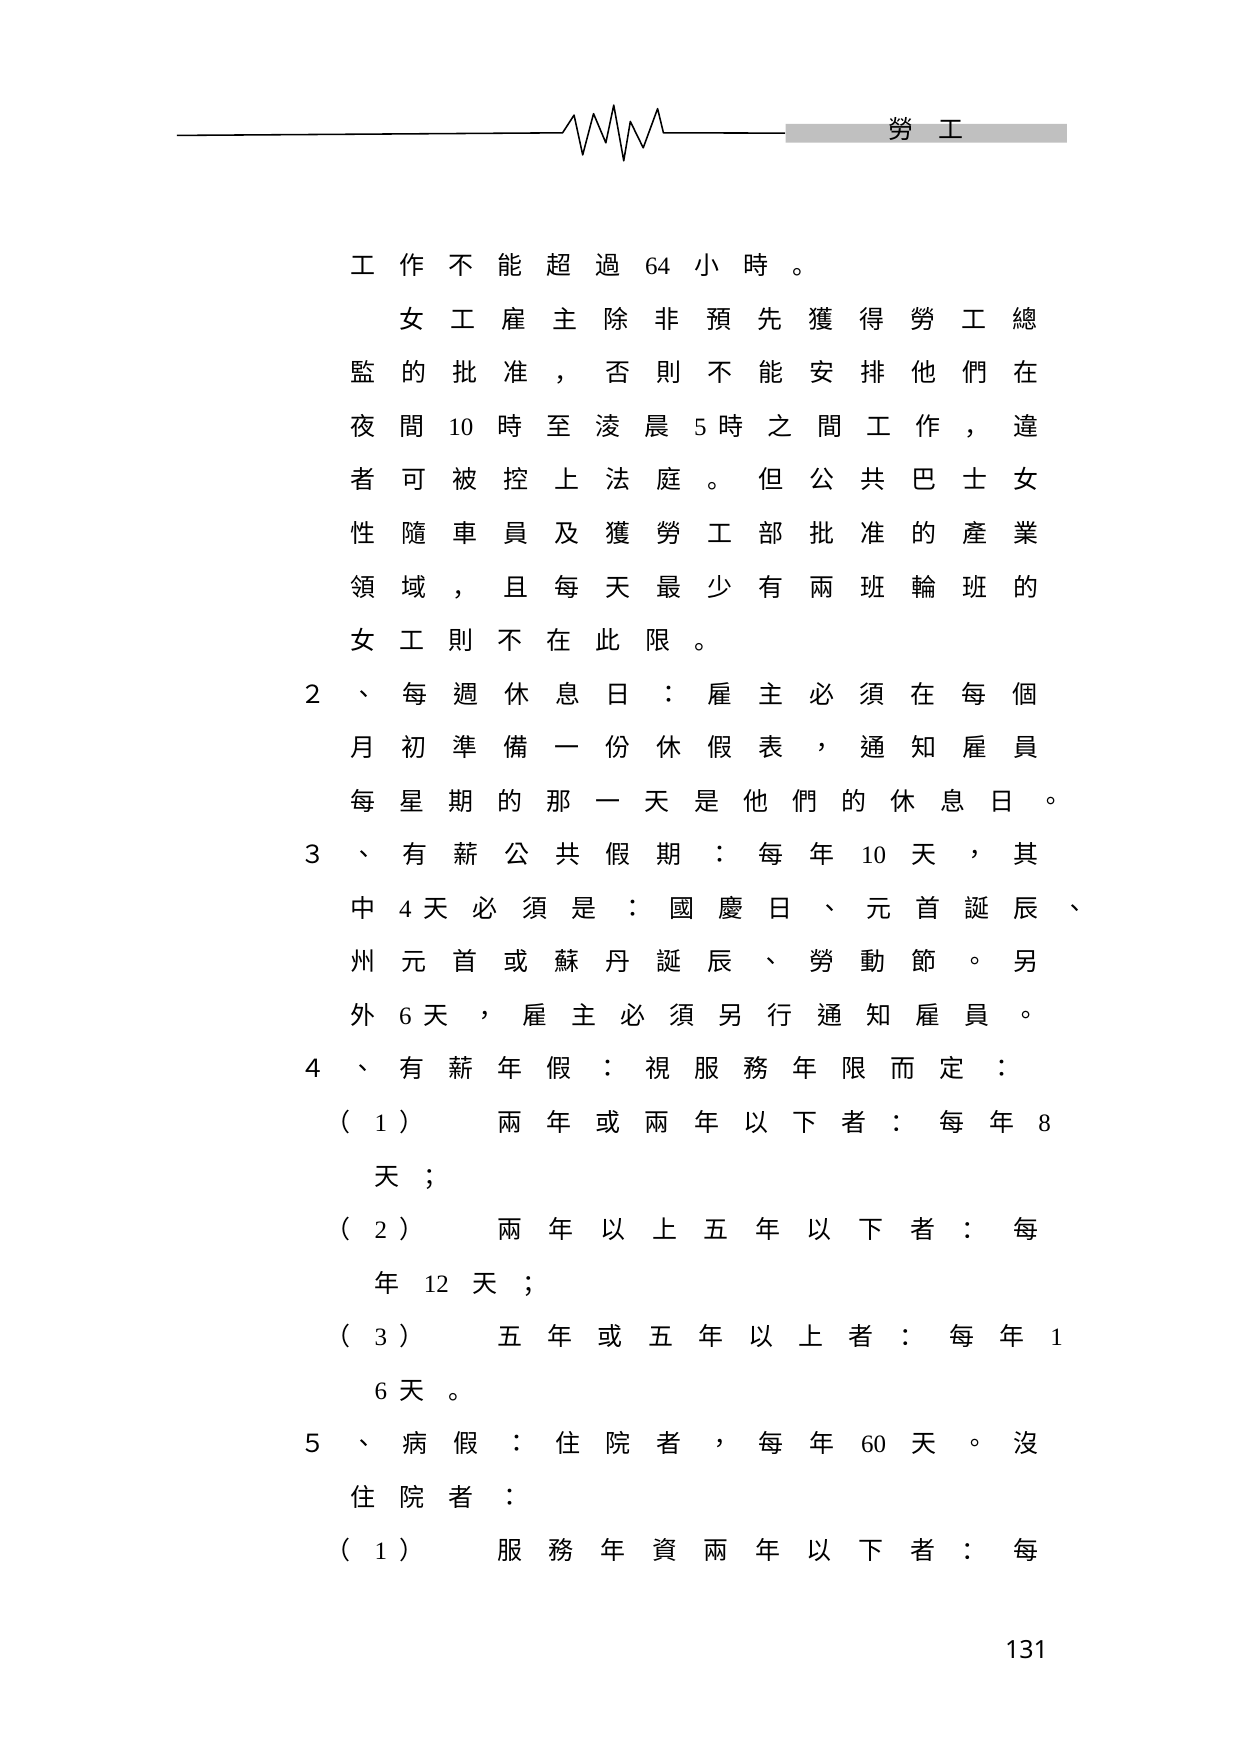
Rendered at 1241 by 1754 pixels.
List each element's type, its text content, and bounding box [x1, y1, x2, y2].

text 女工雇主除非預先獲得勞工總監的批准，否則不能安排他們在夜間10時至淩晨5時之間工作，違者可被控上法庭。但公共巴士女性隨車員及獲勞工部批准的產業領域，且每天最少有兩班輪班的女工則不在此限。 [325, 291, 1063, 666]
text ３、有薪公共假期：每年10天，其中4天必須是：國慶日、元首誕辰、州元首或蘇丹誕辰、勞動節。另外6天，雇主必須另行通知雇員。 [276, 826, 1063, 1040]
text 工作不能超過64小時。 [325, 237, 1063, 291]
text ２、每週休息日：雇主必須在每個月初準備一份休假表，通知雇員每星期的那一天是他們的休息日。 [276, 666, 1063, 826]
text ５、病假：住院者，每年60天。沒住院者： [276, 1415, 1063, 1522]
text （1） 兩年或兩年以下者：每年8天； [301, 1094, 1063, 1201]
text （3） 五年或五年以上者：每年16天。 [301, 1308, 1063, 1415]
text ４、有薪年假：視服務年限而定： [276, 1040, 1063, 1094]
text （2） 兩年以上五年以下者：每年12天； [301, 1201, 1063, 1308]
text （1） 服務年資兩年以下者：每 [301, 1522, 1063, 1576]
